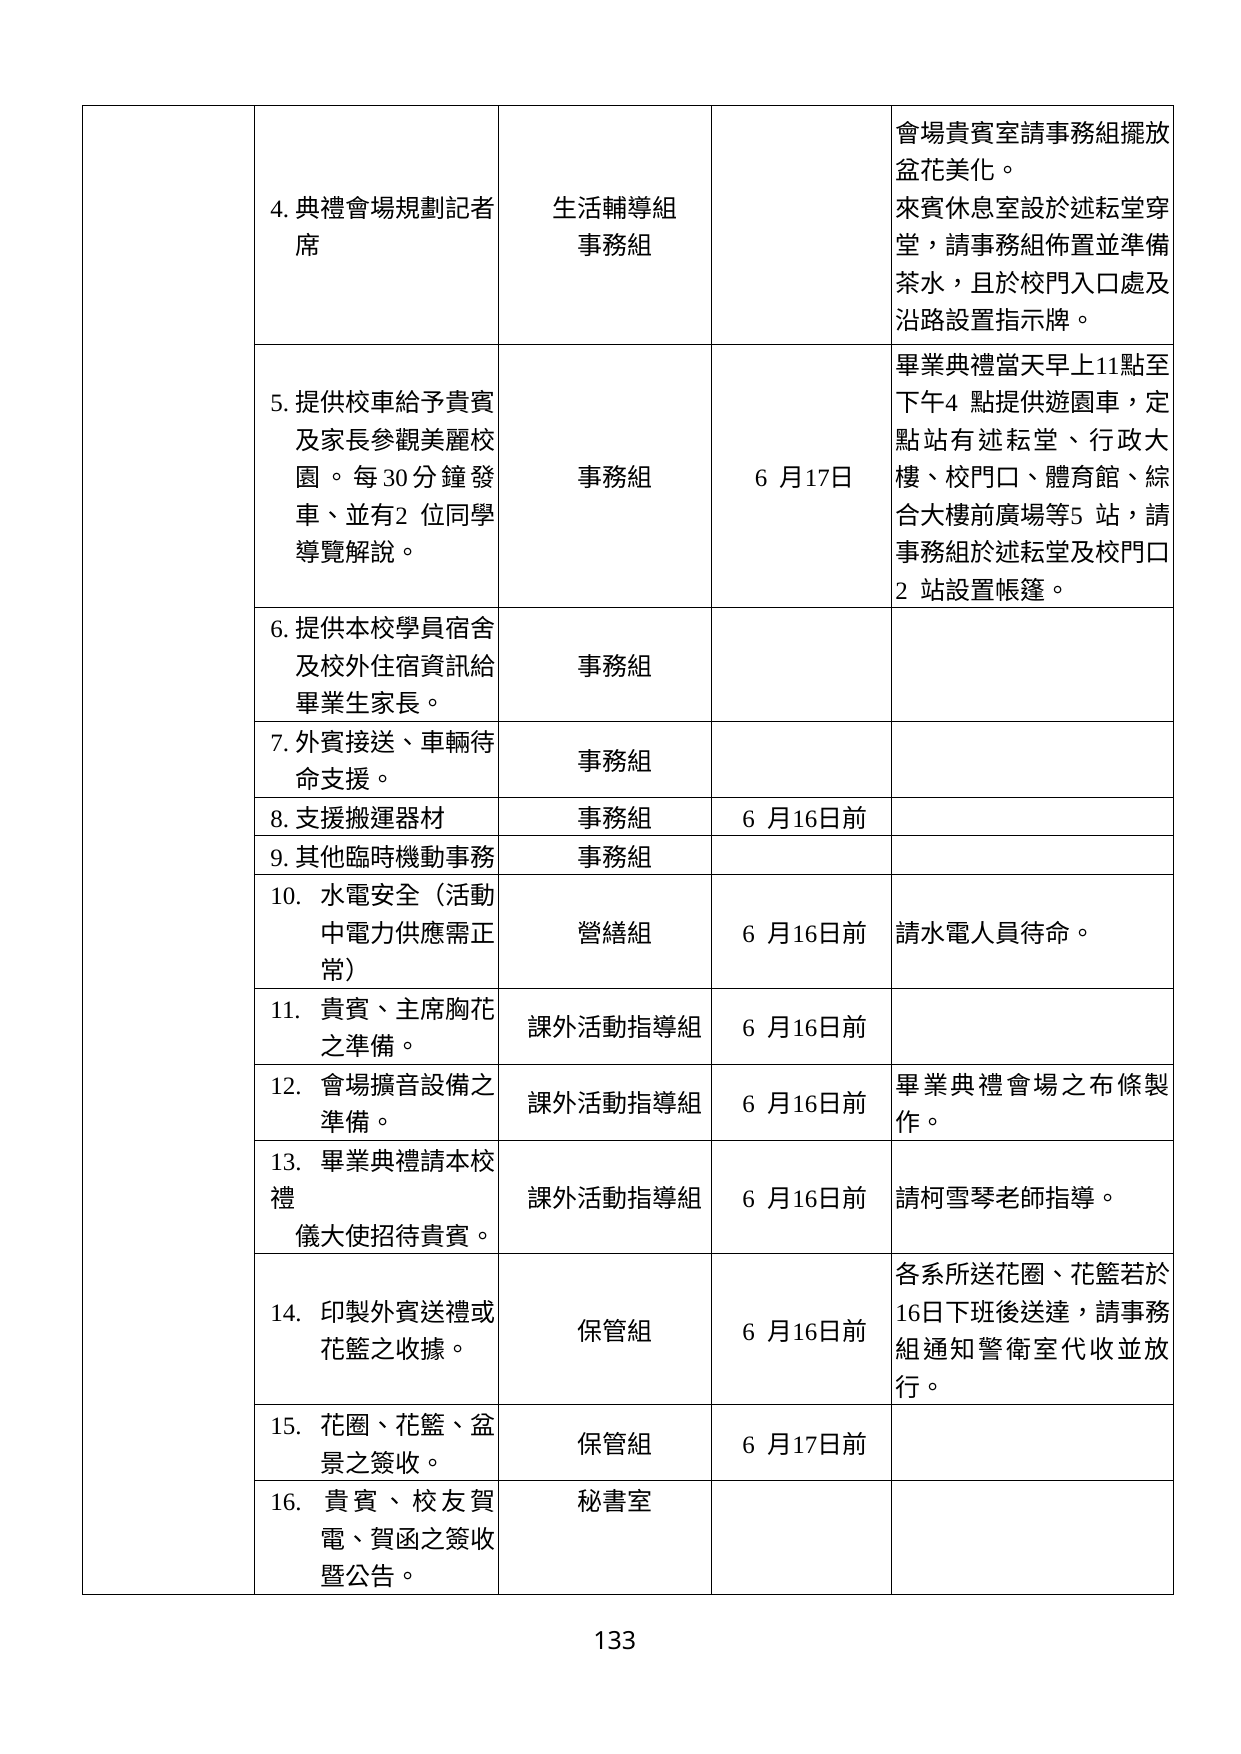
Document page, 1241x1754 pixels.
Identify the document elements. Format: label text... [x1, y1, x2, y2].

table_cell [712, 608, 891, 721]
table_cell 課外活動指導組 [499, 1141, 711, 1253]
table_cell 13.畢業典禮請本校禮 儀大使招待貴賓。 [255, 1141, 498, 1253]
table_cell 畢業典禮會場之布條製作。 [892, 1065, 1173, 1139]
table_cell 生活輔導組 事務組 [499, 106, 711, 344]
table_cell 9.其他臨時機動事務 [255, 836, 498, 874]
table_cell [83, 106, 254, 1594]
table_cell 會場貴賓室請事務組擺放盆花美化。 來賓休息室設於述耘堂穿堂，請事務組佈置並準備茶水，且於校門入口處及沿路設置指示牌。 [892, 106, 1173, 344]
table_cell 事務組 [499, 345, 711, 607]
table_cell 保管組 [499, 1254, 711, 1404]
table_cell [712, 722, 891, 797]
table_cell 7.外賓接送、車輛待命支援。 [255, 722, 498, 797]
table_cell [892, 722, 1173, 797]
table_cell 營繕組 [499, 875, 711, 987]
table_cell 16.貴賓、校友賀電、賀函之簽收暨公告。 [255, 1481, 498, 1594]
table_cell [892, 608, 1173, 721]
table_cell 5.提供校車給予貴賓及家長參觀美麗校園。每30分鐘發車、並有2位同學導覽解說。 [255, 345, 498, 607]
table_cell 12.會場擴音設備之準備。 [255, 1065, 498, 1139]
table_cell 8.支援搬運器材 [255, 798, 498, 835]
table_cell 4.典禮會場規劃記者 席 [255, 106, 498, 344]
table_cell 各系所送花圈、花籃若於16日下班後送達，請事務組通知警衛室代收並放行。 [892, 1254, 1173, 1404]
table_cell 事務組 [499, 798, 711, 835]
table_cell 請水電人員待命。 [892, 875, 1173, 987]
table_cell 10.水電安全（活動中電力供應需正常） [255, 875, 498, 987]
table_cell [892, 1405, 1173, 1480]
table_cell 保管組 [499, 1405, 711, 1480]
table_cell [892, 836, 1173, 874]
table_cell 6月16日前 [712, 1254, 891, 1404]
table_cell 畢業典禮當天早上11點至下午4點提供遊園車，定點站有述耘堂、行政大樓、校門口、體育館、綜合大樓前廣場等5站，請事務組於述耘堂及校門口2站設置帳篷。 [892, 345, 1173, 607]
table_cell [892, 989, 1173, 1063]
table_cell 請柯雪琴老師指導。 [892, 1141, 1173, 1253]
table_cell 15.花圈、花籃、盆景之簽收。 [255, 1405, 498, 1480]
table_cell 6月16日前 [712, 875, 891, 987]
table_cell 秘書室 [499, 1481, 711, 1594]
table_cell 6月16日前 [712, 989, 891, 1063]
table_cell 課外活動指導組 [499, 989, 711, 1063]
table_cell 14.印製外賓送禮或花籃之收據。 [255, 1254, 498, 1404]
table_cell 11.貴賓、主席胸花之準備。 [255, 989, 498, 1063]
table_cell 課外活動指導組 [499, 1065, 711, 1139]
table_cell 事務組 [499, 608, 711, 721]
table_cell [892, 798, 1173, 835]
table_cell [712, 836, 891, 874]
table_cell 6.提供本校學員宿舍及校外住宿資訊給畢業生家長。 [255, 608, 498, 721]
table_cell [892, 1481, 1173, 1594]
table_cell 6月16日前 [712, 1065, 891, 1139]
table_cell 事務組 [499, 722, 711, 797]
table_cell 6月17日 [712, 345, 891, 607]
table_cell [712, 1481, 891, 1594]
table_cell 6月16日前 [712, 1141, 891, 1253]
table_cell [712, 106, 891, 344]
table_cell 事務組 [499, 836, 711, 874]
table_cell 6月16日前 [712, 798, 891, 835]
table_cell 6月17日前 [712, 1405, 891, 1480]
